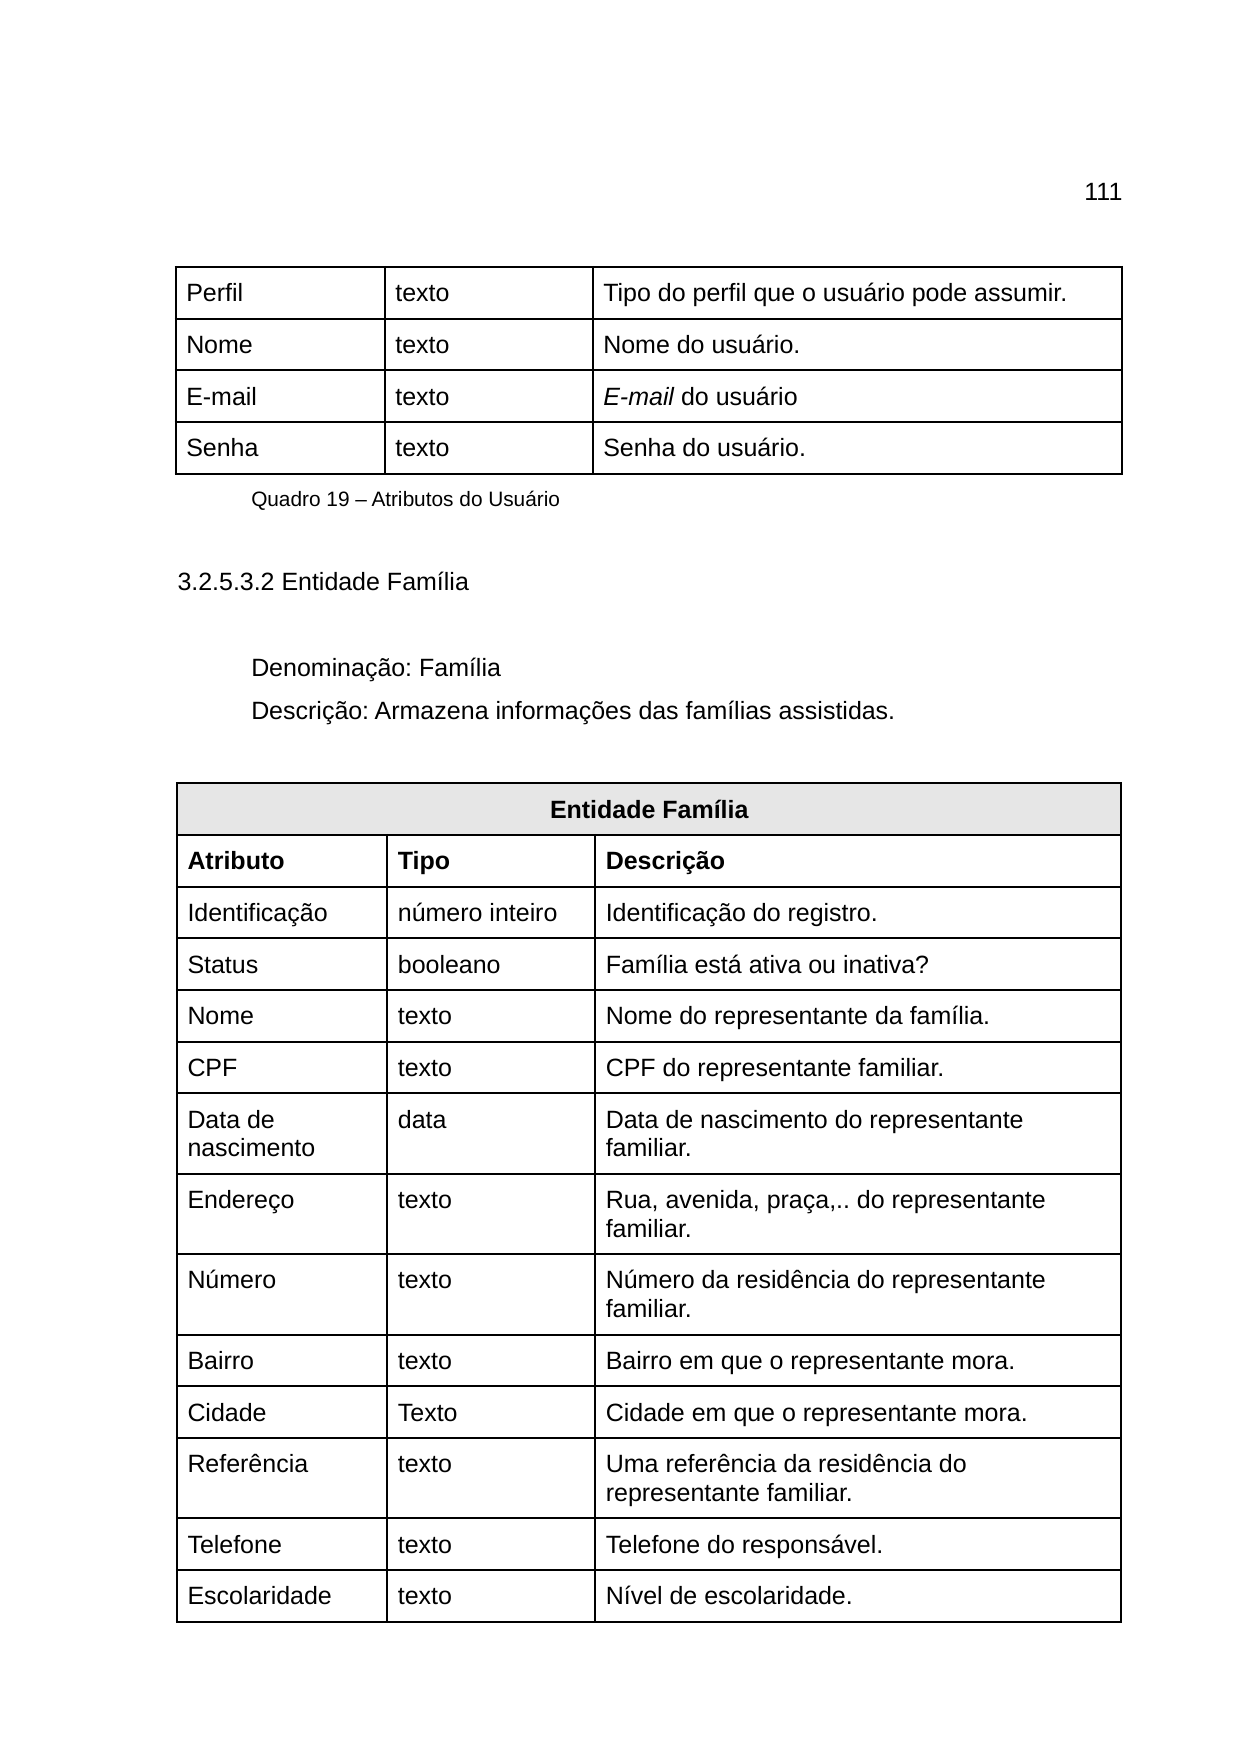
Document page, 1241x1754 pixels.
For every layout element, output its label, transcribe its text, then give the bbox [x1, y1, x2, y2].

text Denominação: Família [177, 653, 1122, 682]
table_cell Nome [177, 320, 384, 369]
table_cell Senha [177, 423, 384, 472]
table_cell Uma referência da residência do representante familiar. [596, 1439, 1120, 1517]
table_cell texto [388, 1175, 594, 1253]
table_cell Descrição [596, 836, 1120, 886]
table_cell texto [388, 1336, 594, 1385]
table_cell E-mail do usuário [594, 371, 1121, 421]
table_cell Bairro em que o representante mora. [596, 1336, 1120, 1385]
text Descrição: Armazena informações das famílias assistidas. [177, 696, 1122, 725]
table_cell Identificação do registro. [596, 888, 1120, 937]
table_cell CPF do representante familiar. [596, 1043, 1120, 1092]
table_cell Nome do representante da família. [596, 991, 1120, 1041]
table_cell E-mail [177, 371, 384, 421]
table_cell Endereço [178, 1175, 386, 1253]
table_cell Telefone [178, 1519, 386, 1569]
table_cell texto [388, 1043, 594, 1092]
table_cell Tipo do perfil que o usuário pode assumir. [594, 268, 1121, 317]
table_cell Escolaridade [178, 1571, 386, 1621]
table_cell Cidade [178, 1387, 386, 1437]
text Quadro 19 – Atributos do Usuário [177, 487, 1122, 511]
table_cell Senha do usuário. [594, 423, 1121, 472]
table_cell texto [388, 1255, 594, 1333]
table_cell Atributo [178, 836, 386, 886]
table_cell Status [178, 939, 386, 989]
table_cell texto [386, 371, 592, 421]
table_cell texto [386, 268, 592, 317]
table_cell número inteiro [388, 888, 594, 937]
table_cell Data de nascimento do representante familiar. [596, 1094, 1120, 1173]
table_cell Identificação [178, 888, 386, 937]
table_cell Rua, avenida, praça,.. do representante familiar. [596, 1175, 1120, 1253]
table_cell Referência [178, 1439, 386, 1517]
table_cell texto [386, 423, 592, 472]
table_cell Número [178, 1255, 386, 1333]
table_cell data [388, 1094, 594, 1173]
table_cell texto [388, 991, 594, 1041]
table_cell booleano [388, 939, 594, 989]
table_cell Bairro [178, 1336, 386, 1385]
text 3.2.5.3.2 Entidade Família [177, 567, 1122, 595]
table_cell Nome do usuário. [594, 320, 1121, 369]
table_cell Cidade em que o representante mora. [596, 1387, 1120, 1437]
table_cell texto [386, 320, 592, 369]
table_cell texto [388, 1571, 594, 1621]
table_cell Nome [178, 991, 386, 1041]
table_cell Número da residência do representante familiar. [596, 1255, 1120, 1333]
table_cell Texto [388, 1387, 594, 1437]
table_header Entidade Família [178, 784, 1120, 834]
table_cell Nível de escolaridade. [596, 1571, 1120, 1621]
table_cell Família está ativa ou inativa? [596, 939, 1120, 989]
table_cell texto [388, 1519, 594, 1569]
table_cell CPF [178, 1043, 386, 1092]
table_cell Telefone do responsável. [596, 1519, 1120, 1569]
table_cell Data de nascimento [178, 1094, 386, 1173]
table_cell Perfil [177, 268, 384, 317]
table_cell Tipo [388, 836, 594, 886]
table_cell texto [388, 1439, 594, 1517]
